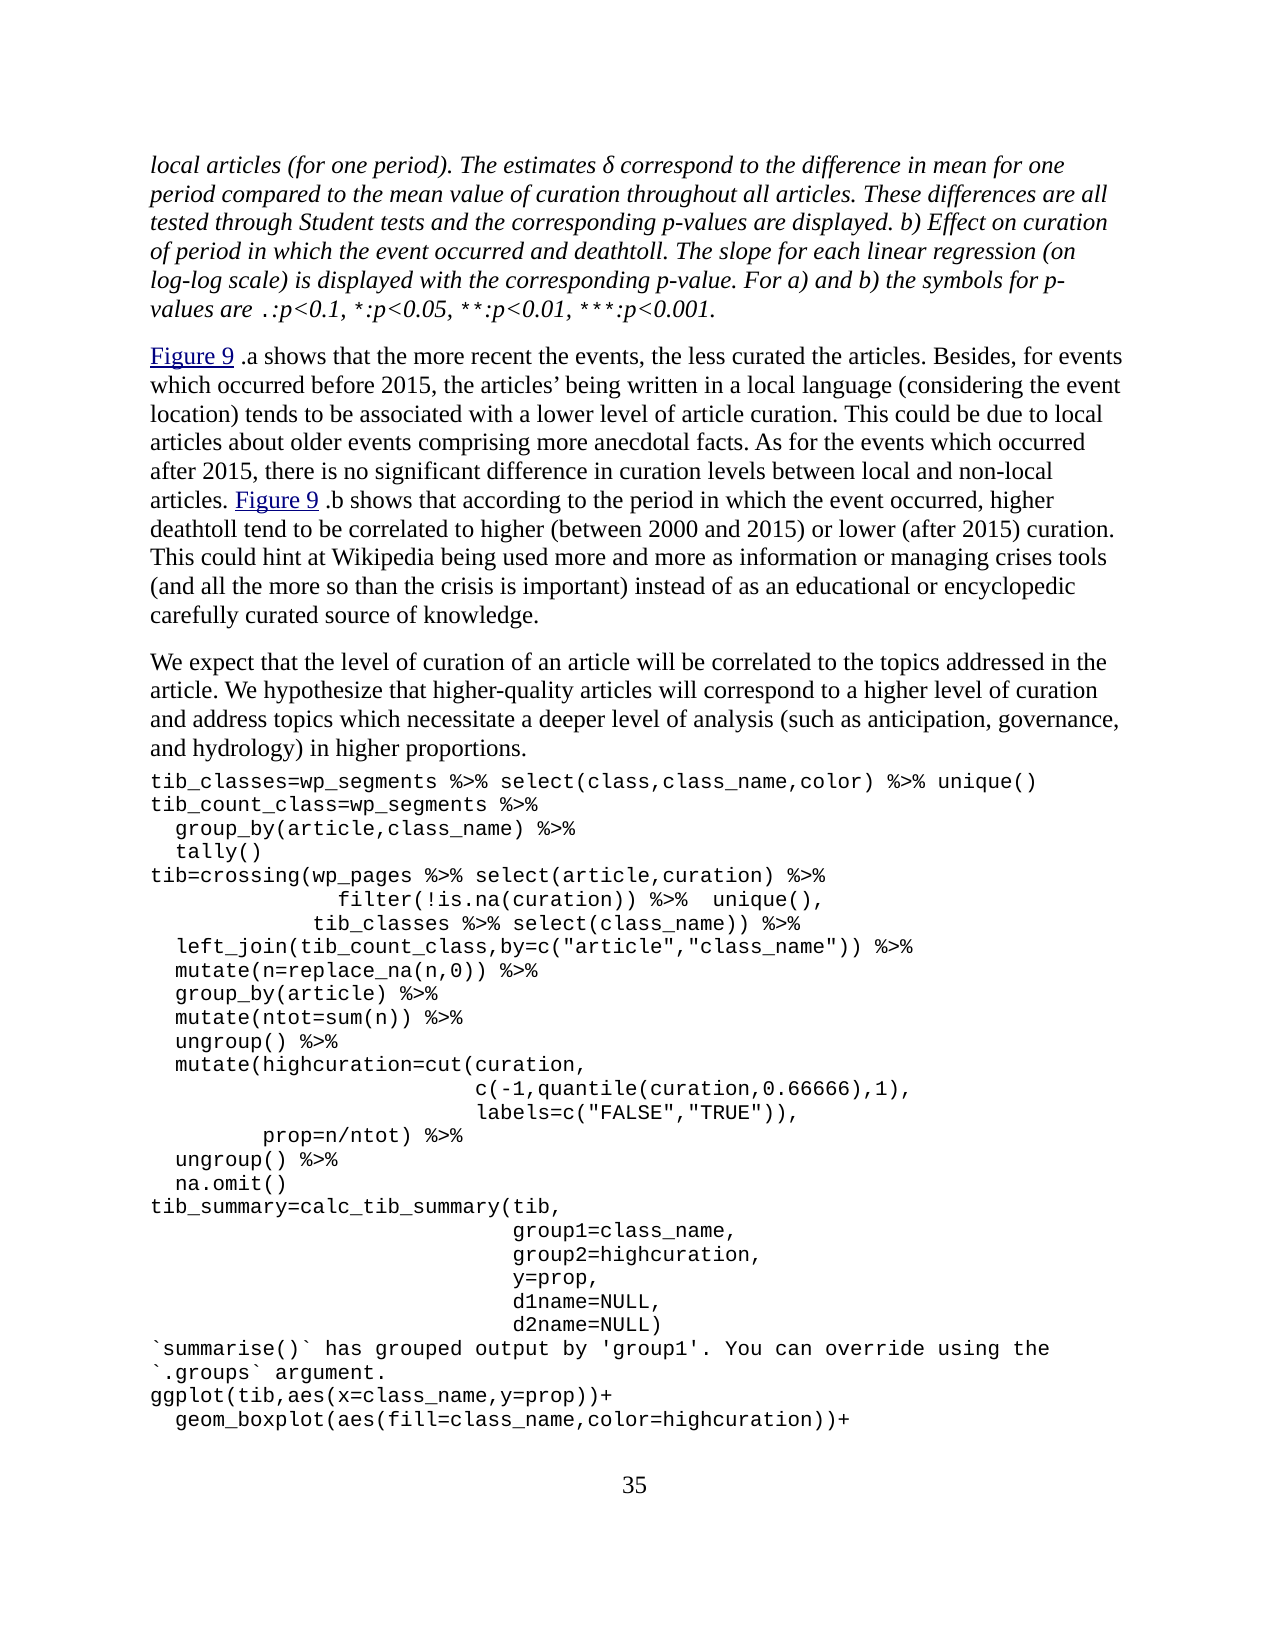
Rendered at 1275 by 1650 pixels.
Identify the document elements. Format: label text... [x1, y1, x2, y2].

text group2=highcuration, [150, 1243, 1125, 1267]
text c(-1,quantile(curation,0.66666),1), [150, 1078, 1125, 1102]
text group1=class_name, [150, 1220, 1125, 1243]
text ungroup() %>% [150, 1149, 1125, 1173]
text group_by(article,class_name) %>% [150, 818, 1125, 842]
text local articles (for one period). The estimates δ correspond to the difference in mean for one period compared to the mean value of curation throughout all articles. These differences are all tested through Student tests and the corresponding p-values are displayed. b) Effect on curation of period in which the event occurred and deathtoll. The slope for each linear regression (on log-log scale) is displayed with the corresponding p-value. For a) and b) the symbols for p-values are .:p<0.1, *:p<0.05, **:p<0.01, ***:p<0.001. [150, 150, 1125, 323]
text We expect that the level of curation of an article will be correlated to the topics addressed in the article. We hypothesize that higher-quality articles will correspond to a higher level of curation and address topics which necessitate a deeper level of analysis (such as anticipation, governance, and hydrology) in higher proportions. [150, 647, 1125, 762]
text tib_summary=calc_tib_summary(tib, [150, 1196, 1125, 1220]
text filter(!is.na(curation)) %>% unique(), [150, 889, 1125, 912]
text tib_classes %>% select(class_name)) %>% [150, 912, 1125, 936]
text tally() [150, 842, 1125, 865]
text ungroup() %>% [150, 1031, 1125, 1054]
text mutate(ntot=sum(n)) %>% [150, 1007, 1125, 1031]
text mutate(highcuration=cut(curation, [150, 1054, 1125, 1078]
text ggplot(tib,aes(x=class_name,y=prop))+ [150, 1385, 1125, 1409]
text `summarise()` has grouped output by 'group1'. You can override using the [150, 1338, 1125, 1362]
text group_by(article) %>% [150, 983, 1125, 1007]
text mutate(n=replace_na(n,0)) %>% [150, 960, 1125, 983]
text tib=crossing(wp_pages %>% select(article,curation) %>% [150, 865, 1125, 889]
text tib_count_class=wp_segments %>% [150, 794, 1125, 818]
text labels=c("FALSE","TRUE")), [150, 1102, 1125, 1125]
text d1name=NULL, [150, 1291, 1125, 1314]
text y=prop, [150, 1267, 1125, 1291]
text na.omit() [150, 1173, 1125, 1196]
text d2name=NULL) [150, 1314, 1125, 1338]
text `.groups` argument. [150, 1362, 1125, 1385]
text left_join(tib_count_class,by=c("article","class_name")) %>% [150, 936, 1125, 960]
text geom_boxplot(aes(fill=class_name,color=highcuration))+ [150, 1409, 1125, 1433]
text Figure 9 .a shows that the more recent the events, the less curated the articles. Besides, for events which occurred before 2015, the articles’ being written in a local language (considering the event location) tends to be associated with a lower level of article curation. This could be due to local articles about older events comprising more anecdotal facts. As for the events which occurred after 2015, there is no significant difference in curation levels between local and non-local articles. Figure 9 .b shows that according to the period in which the event occurred, higher deathtoll tend to be correlated to higher (between 2000 and 2015) or lower (after 2015) curation. This could hint at Wikipedia being used more and more as information or managing crises tools (and all the more so than the crisis is important) instead of as an educational or encyclopedic carefully curated source of knowledge. [150, 341, 1125, 629]
text tib_classes=wp_segments %>% select(class,class_name,color) %>% unique() [150, 771, 1125, 794]
text prop=n/ntot) %>% [150, 1125, 1125, 1149]
